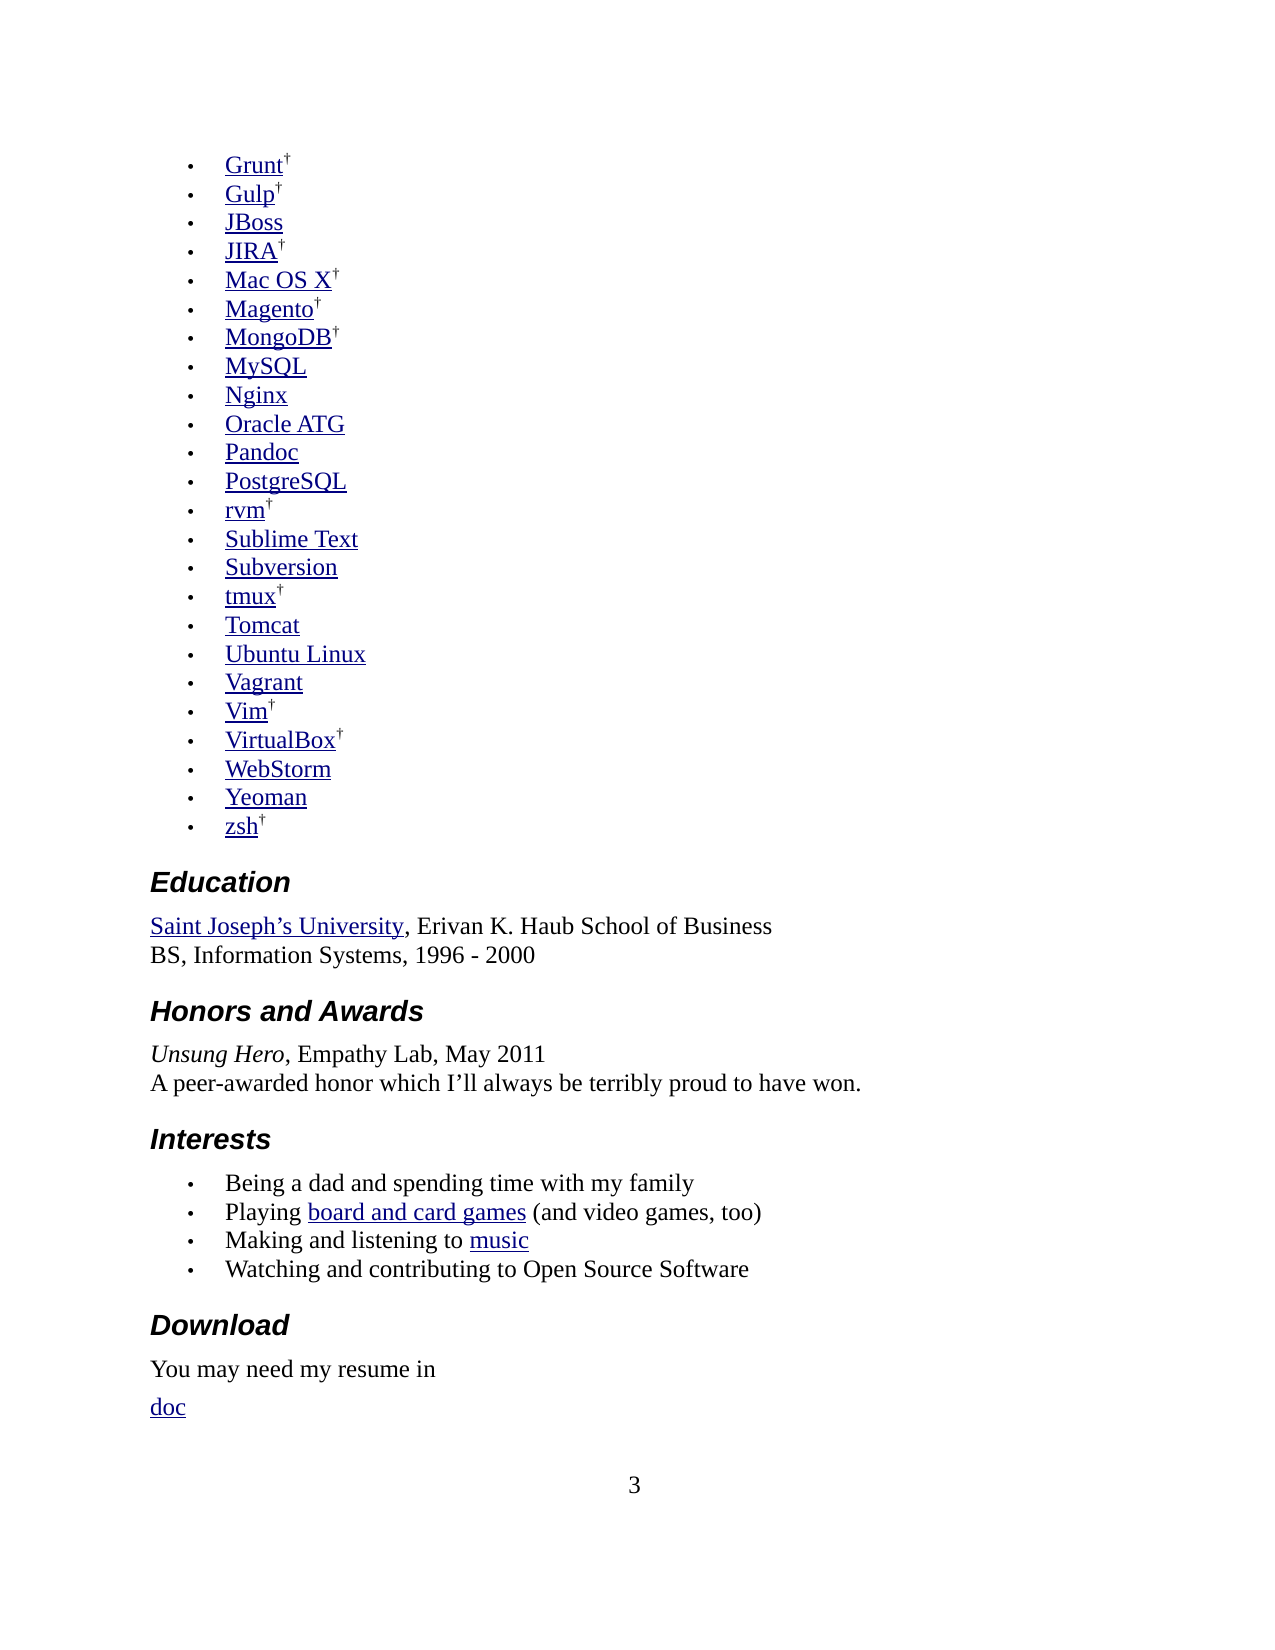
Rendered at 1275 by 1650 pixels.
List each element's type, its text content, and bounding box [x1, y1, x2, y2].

text doc [150, 1392, 1125, 1421]
subtitle Honors and Awards [150, 993, 1125, 1027]
list Being a dad and spending time with my family [187, 1168, 1125, 1197]
list Ubuntu Linux [187, 639, 1125, 667]
list PostgreSQL [187, 466, 1125, 495]
list Watching and contributing to Open Source Software [187, 1254, 1125, 1283]
list Pandoc [187, 437, 1125, 466]
subtitle Education [150, 865, 1125, 898]
list Vagrant [187, 667, 1125, 696]
subtitle Download [150, 1308, 1125, 1342]
list Playing board and card games (and video games, too) [187, 1197, 1125, 1226]
list Yeoman [187, 782, 1125, 811]
list Oracle ATG [187, 409, 1125, 437]
text Unsung Hero, Empathy Lab, May 2011 A peer-awarded honor which I’ll always be terribly proud to have won. [150, 1039, 1125, 1097]
list VirtualBox† [187, 725, 1125, 754]
list Subversion [187, 552, 1125, 581]
text Saint Joseph’s University, Erivan K. Haub School of Business BS, Information Systems, 1996 - 2000 [150, 911, 1125, 968]
list tmux† [187, 581, 1125, 610]
list MongoDB† [187, 322, 1125, 351]
text You may need my resume in [150, 1354, 1125, 1383]
list JBoss [187, 207, 1125, 236]
list zsh† [187, 811, 1125, 840]
list Magento† [187, 294, 1125, 322]
subtitle Interests [150, 1122, 1125, 1156]
list WebStorm [187, 754, 1125, 782]
list Grunt† [187, 150, 1125, 179]
list Nginx [187, 380, 1125, 409]
list rvm† [187, 495, 1125, 524]
list MySQL [187, 351, 1125, 380]
list JIRA† [187, 236, 1125, 265]
list Tomcat [187, 610, 1125, 639]
list Gulp† [187, 179, 1125, 207]
list Vim† [187, 696, 1125, 725]
list Sublime Text [187, 524, 1125, 552]
list Mac OS X† [187, 265, 1125, 294]
list Making and listening to music [187, 1226, 1125, 1254]
